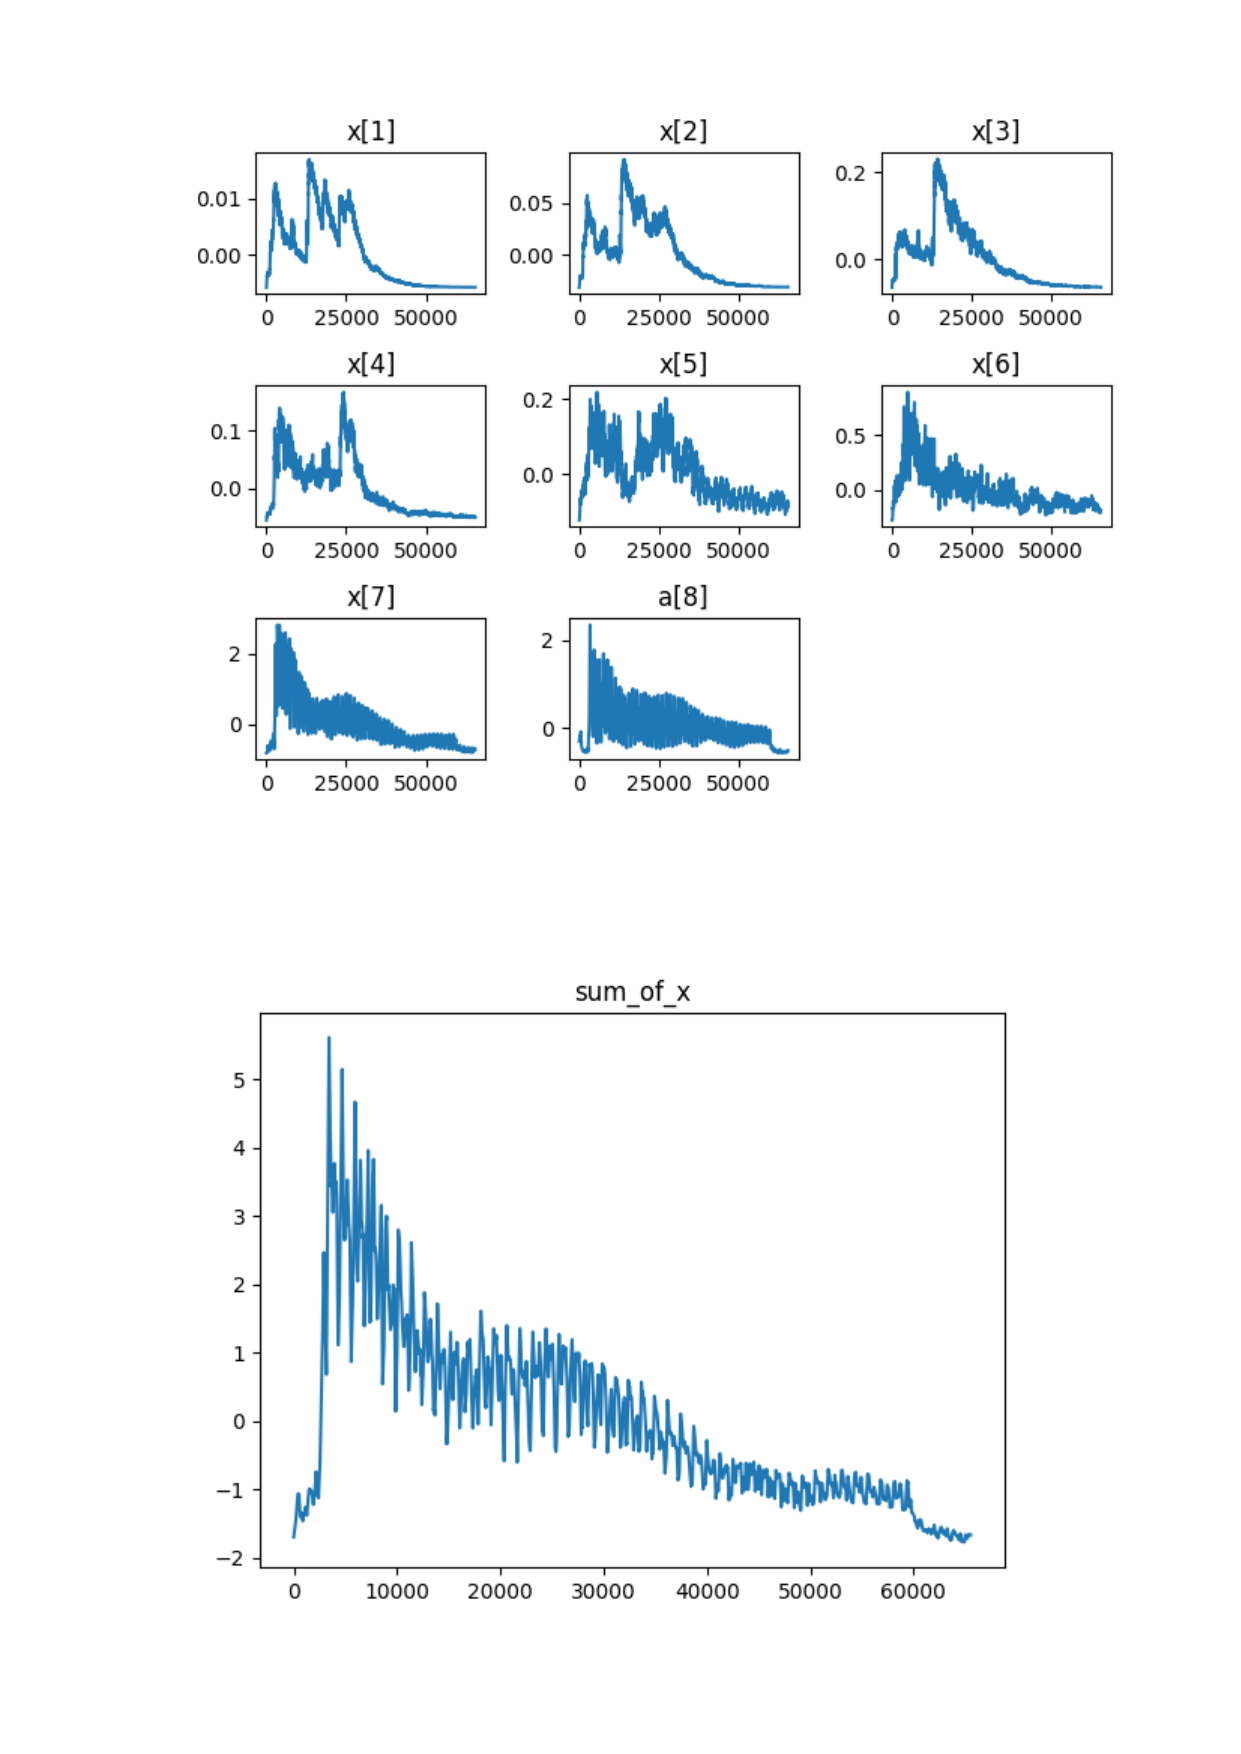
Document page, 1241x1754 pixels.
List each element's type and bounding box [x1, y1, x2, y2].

picture [173, 97, 1134, 818]
picture [140, 926, 1100, 1647]
